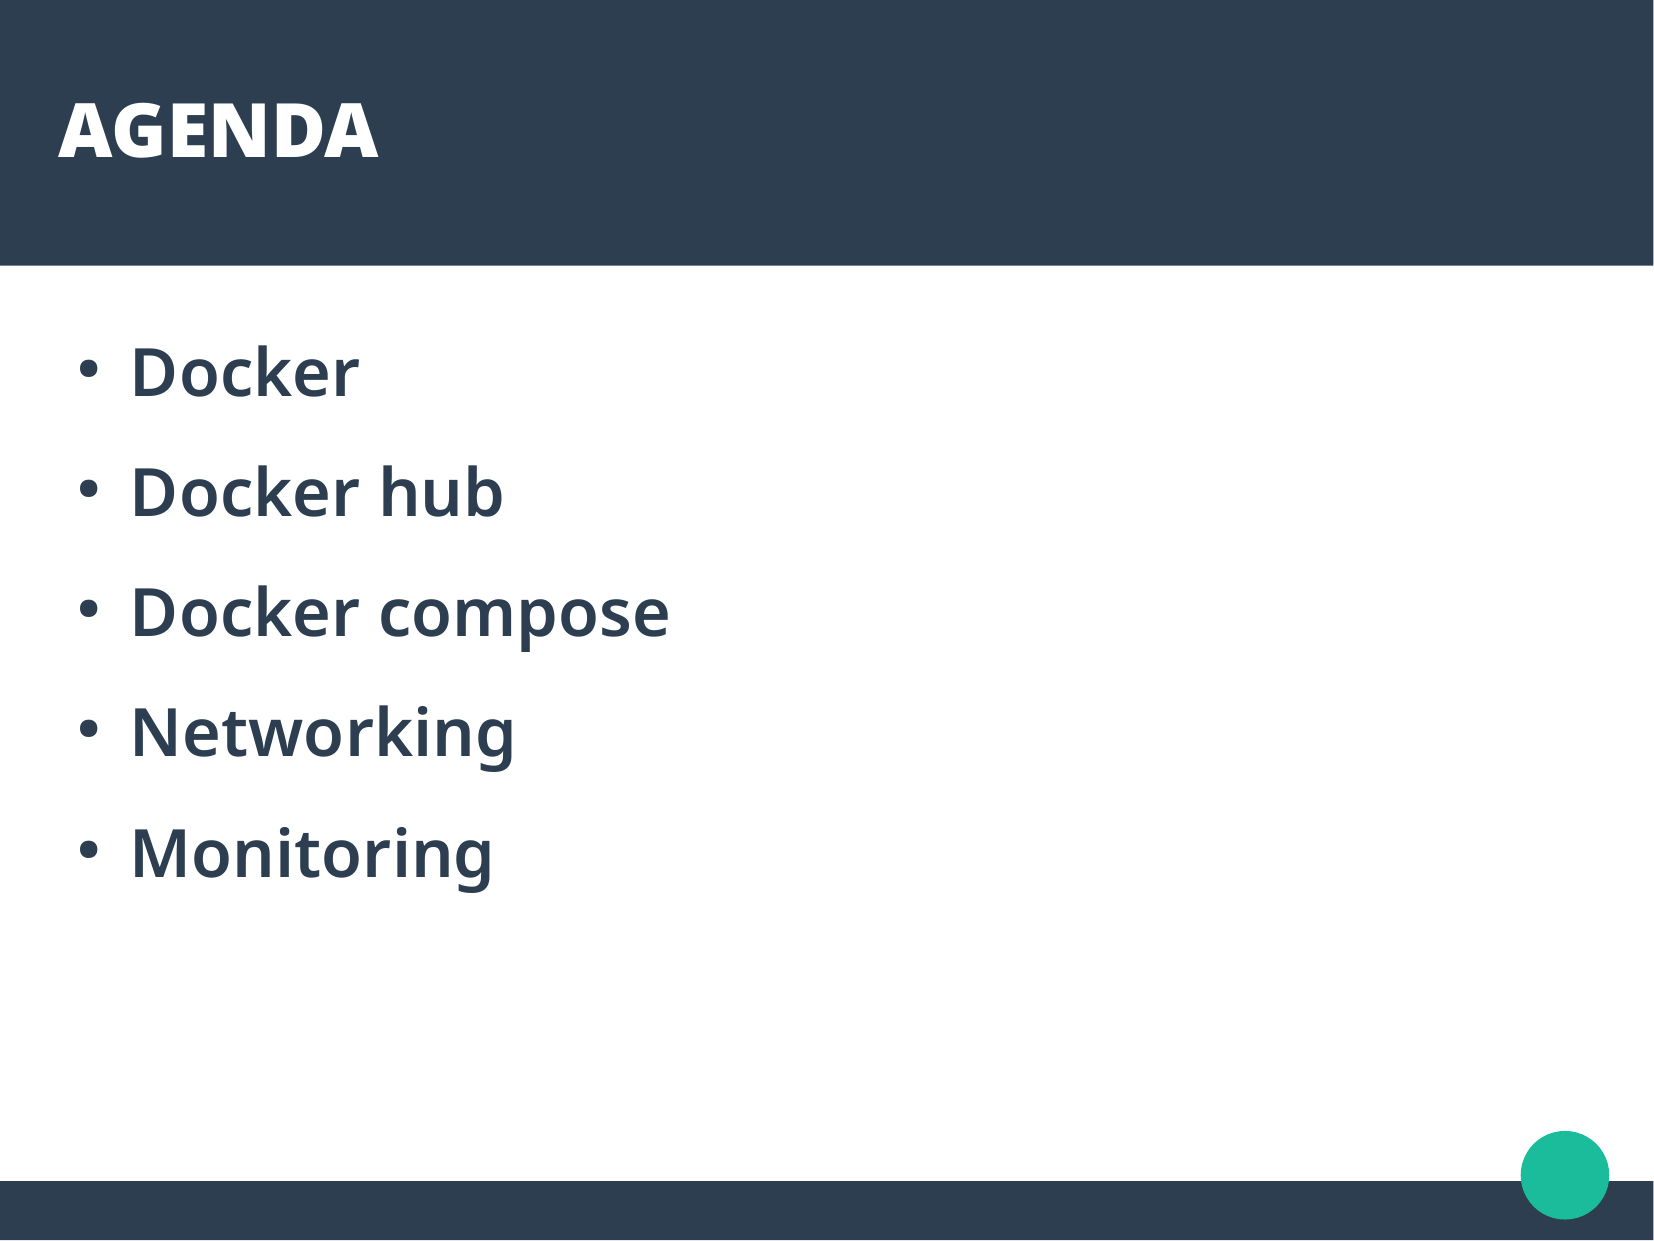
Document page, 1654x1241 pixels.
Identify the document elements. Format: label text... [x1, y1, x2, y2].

title AGENDA [59, 49, 1595, 207]
list Docker Docker hub Docker compose Networking Monitoring [59, 324, 1595, 1152]
